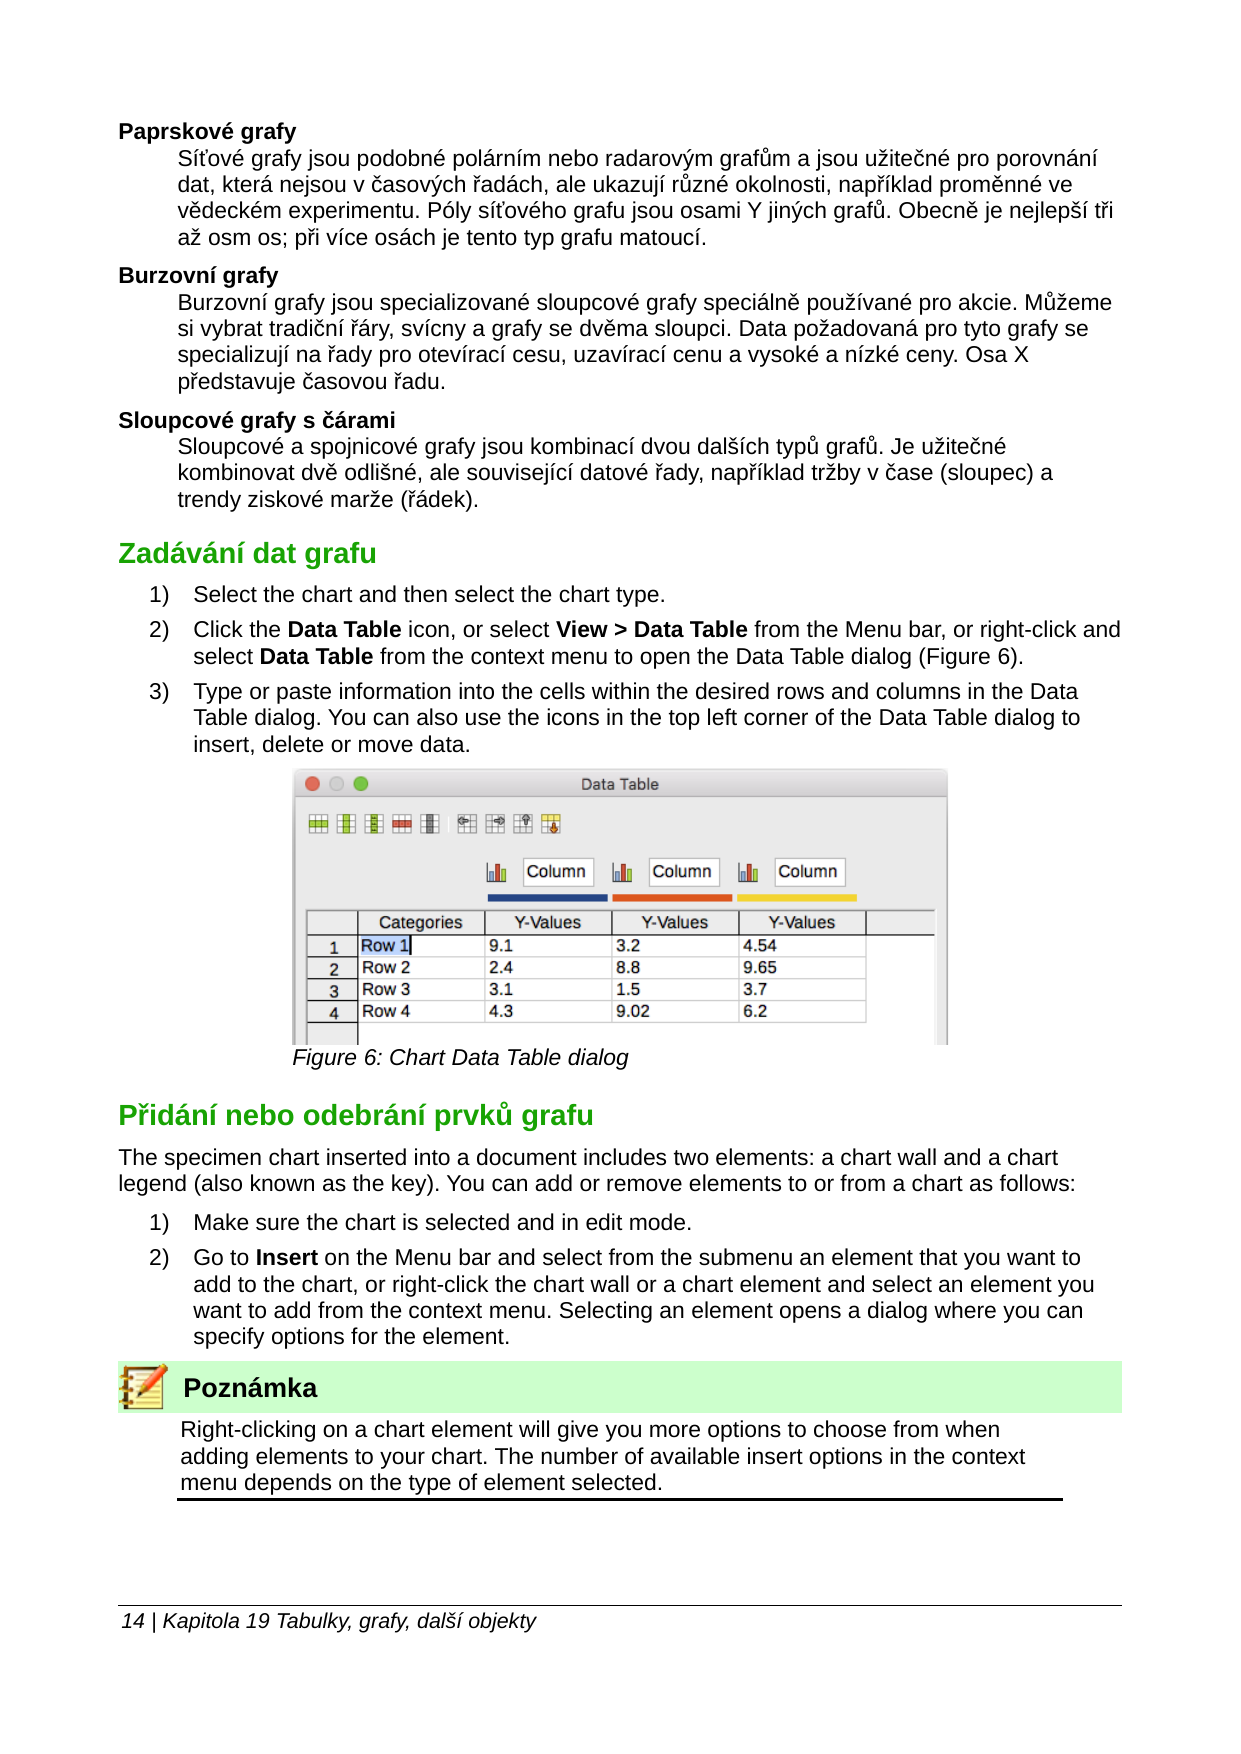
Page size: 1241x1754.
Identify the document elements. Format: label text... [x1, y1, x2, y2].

subtitle Přidání nebo odebrání prvků grafu [118, 1098, 1122, 1132]
text Burzovní grafy [118, 262, 1122, 289]
text Paprskové grafy [118, 118, 1122, 144]
subtitle Poznámka [118, 1361, 1122, 1413]
subtitle Zadávání dat grafu [118, 536, 1122, 569]
list Make sure the chart is selected and in edit mode. [169, 1209, 1122, 1235]
list Go to Insert on the Menu bar and select from the submenu an element that you want to add to the chart, or right-click the chart wall or a chart element and select an element you want to add from the context menu. Selecting an element opens a dialog where you can specify options for the element. [169, 1244, 1122, 1349]
text Right-clicking on a chart element will give you more options to choose from when adding elements to your chart. The number of available insert options in the context menu depends on the type of element selected. [177, 1413, 1063, 1498]
text Burzovní grafy jsou specializované sloupcové grafy speciálně používané pro akcie. Můžeme si vybrat tradiční řáry, svícny a grafy se dvěma sloupci. Data požadovaná pro tyto grafy se specializují na řady pro otevírací cesu, uzavírací cenu a vysoké a nízké ceny. Osa X představuje časovou řadu. [177, 289, 1122, 394]
text Sloupcové grafy s čárami [118, 407, 1122, 433]
list The specimen chart inserted into a document includes two elements: a chart wall and a chart legend (also known as the key). You can add or remove elements to or from a chart as follows: [118, 1144, 1122, 1196]
text Sloupcové a spojnicové grafy jsou kombinací dvou dalších typů grafů. Je užitečné kombinovat dvě odlišné, ale související datové řady, například tržby v čase (sloupec) a trendy ziskové marže (řádek). [177, 433, 1122, 512]
text Síťové grafy jsou podobné polárním nebo radarovým grafům a jsou užitečné pro porovnání dat, která nejsou v časových řadách, ale ukazují různé okolnosti, například proměnné ve vědeckém experimentu. Póly síťového grafu jsou osami Y jiných grafů. Obecně je nejlepší tři až osm os; při více osách je tento typ grafu matoucí. [177, 144, 1122, 250]
picture [119, 1362, 170, 1413]
list Click the Data Table icon, or select View > Data Table from the Menu bar, or right-click and select Data Table from the context menu to open the Data Table dialog (Figure 6). [169, 616, 1122, 669]
picture [292, 768, 949, 1045]
text Figure 6: Chart Data Table dialog [292, 1045, 948, 1071]
list Select the chart and then select the chart type. [169, 581, 1122, 607]
list Type or paste information into the cells within the desired rows and columns in the Data Table dialog. You can also use the icons in the top left corner of the Data Table dialog to insert, delete or move data. [169, 678, 1122, 757]
